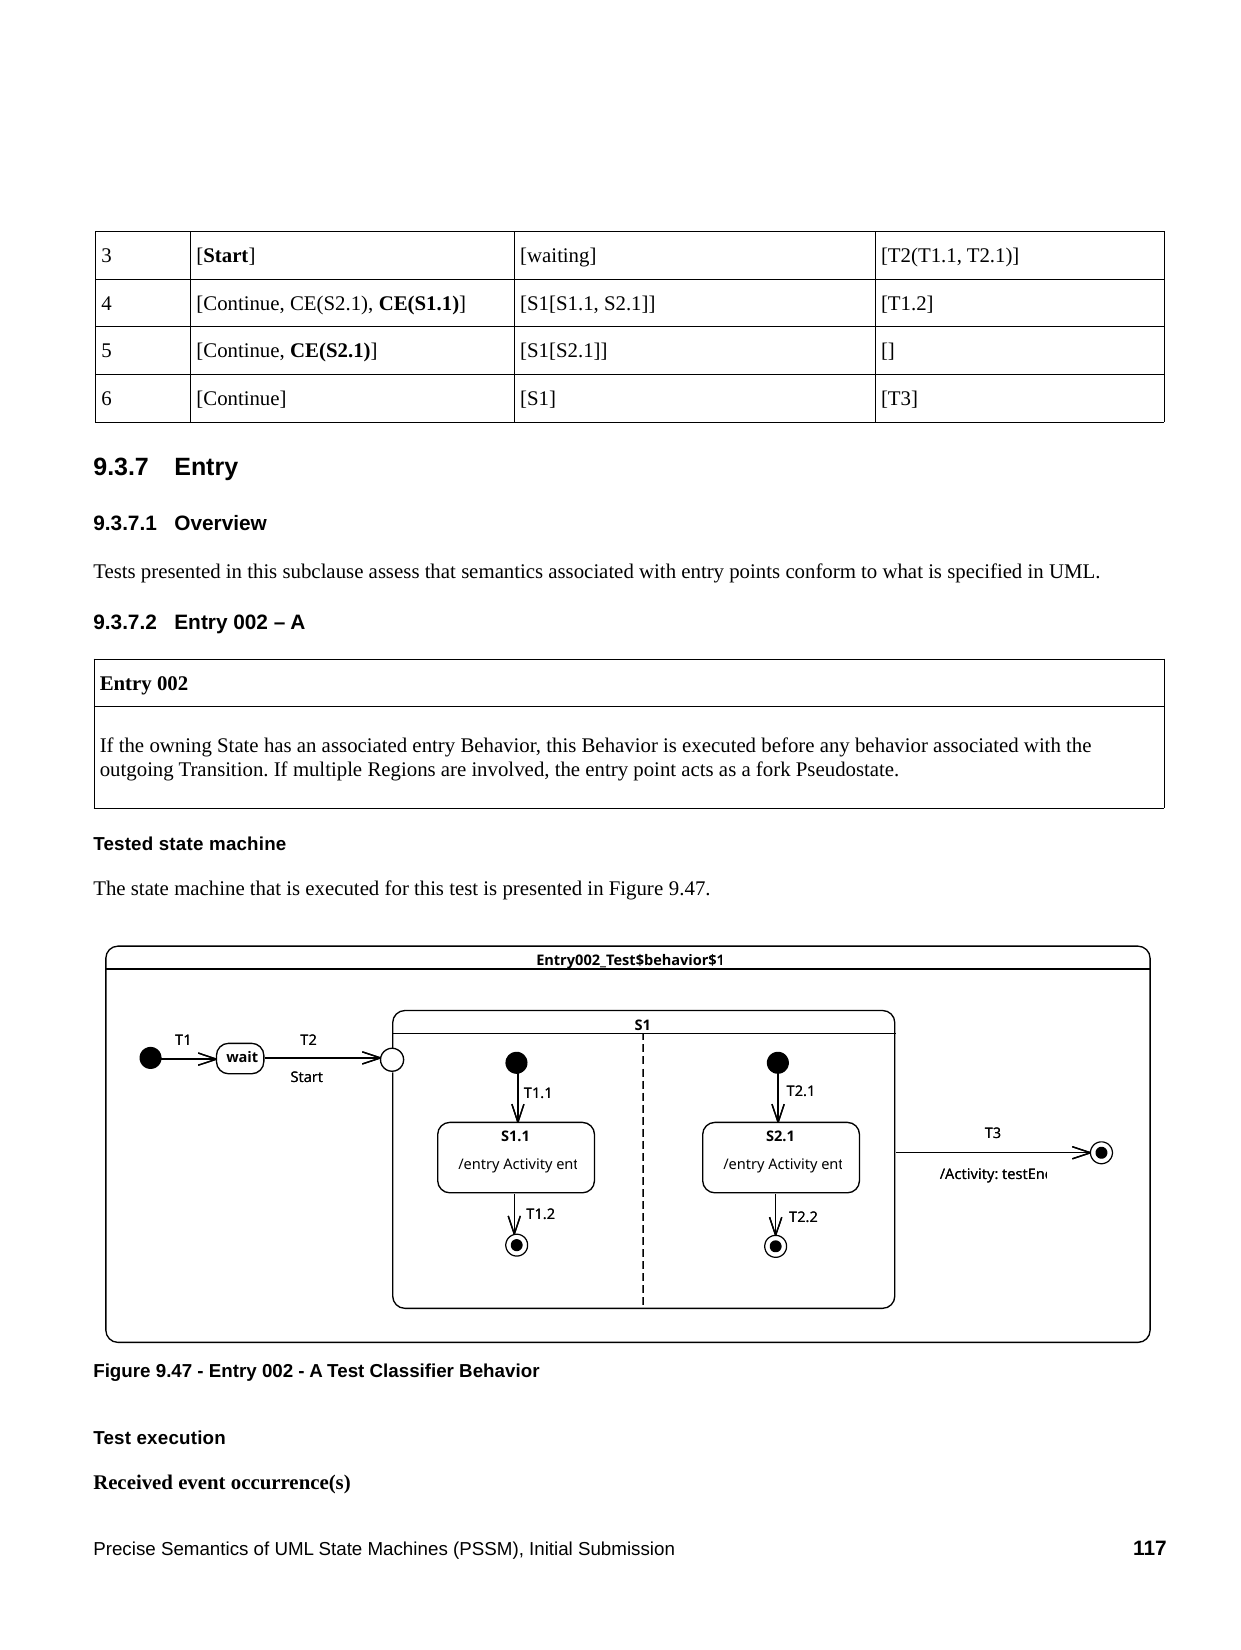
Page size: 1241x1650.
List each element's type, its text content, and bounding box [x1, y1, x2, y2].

table_cell [Continue] [191, 375, 514, 422]
text Figure 9.47 - Entry 002 - A Test Classifier Behavior [93, 933, 1164, 1381]
table_cell [Continue, CE(S2.1)] [191, 327, 514, 374]
table_cell 4 [96, 280, 190, 326]
table_cell [S1[S1.1, S2.1]] [515, 280, 875, 326]
table_cell [T3] [876, 375, 1164, 422]
text Tests presented in this subclause assess that semantics associated with entry points conform to what is specified in UML. [93, 559, 1164, 583]
subtitle Entry [93, 451, 1164, 480]
text Received event occurrence(s) [93, 1469, 1164, 1494]
subtitle Entry 002 – A [93, 608, 1164, 633]
subtitle Overview [93, 509, 1164, 534]
table_header Entry 002 [95, 660, 1164, 706]
table_cell [S1[S2.1]] [515, 327, 875, 374]
table_cell [] [876, 327, 1164, 374]
table_cell [Start] [191, 232, 514, 279]
table_cell 5 [96, 327, 190, 374]
table_cell [S1] [515, 375, 875, 422]
text The state machine that is executed for this test is presented in Figure 9.47. [93, 876, 1164, 900]
table_cell 6 [96, 375, 190, 422]
subtitle Tested state machine [93, 833, 1164, 855]
table_cell [T1.2] [876, 280, 1164, 326]
table_cell [Continue, CE(S2.1), CE(S1.1)] [191, 280, 514, 326]
table_cell [waiting] [515, 232, 875, 279]
table_cell 3 [96, 232, 190, 279]
table_cell If the owning State has an associated entry Behavior, this Behavior is executed before any behavior associated with the outgoing Transition. If multiple Regions are involved, the entry point acts as a fork Pseudostate. [95, 707, 1164, 808]
subtitle Test execution [93, 1427, 1164, 1448]
table_cell [T2(T1.1, T2.1)] [876, 232, 1164, 279]
